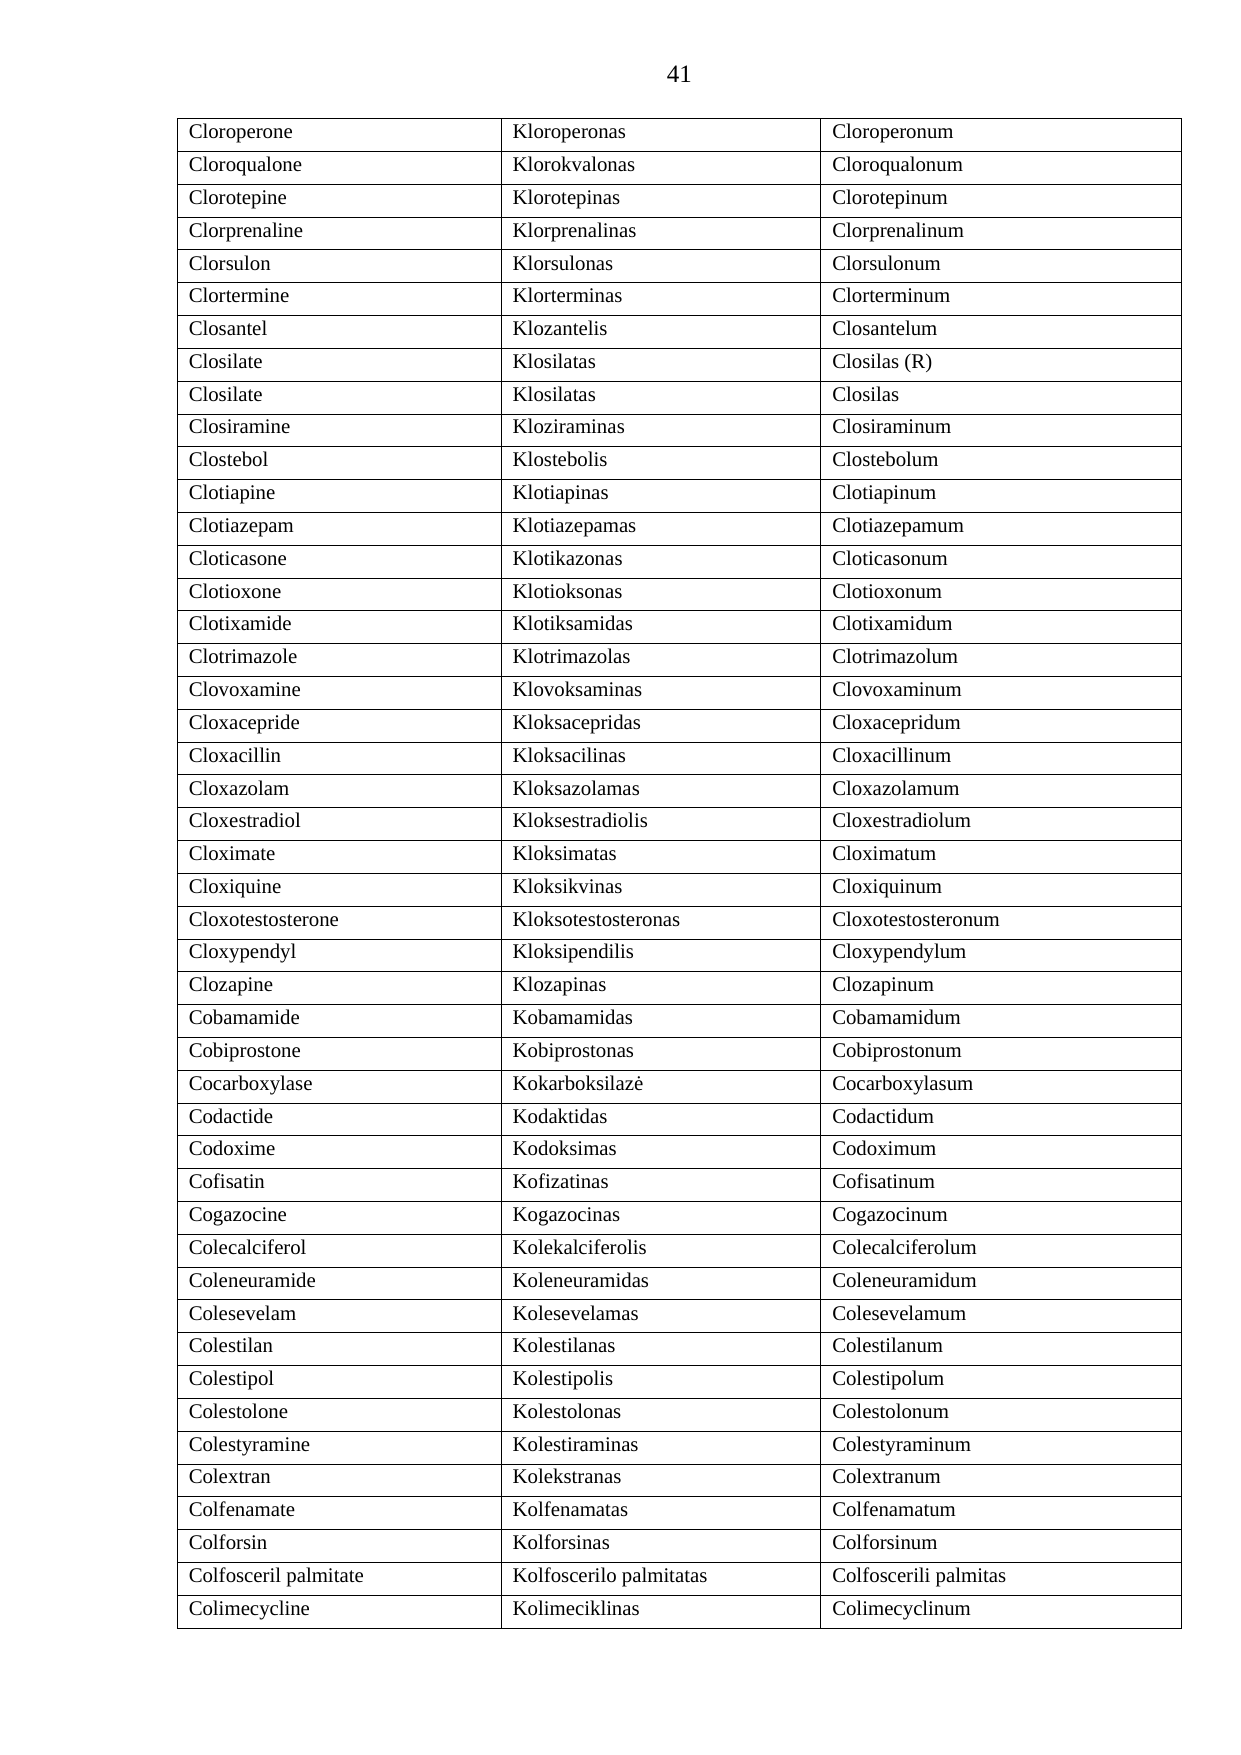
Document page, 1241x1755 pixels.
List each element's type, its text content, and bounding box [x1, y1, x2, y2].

table_cell Cloxiquinum [821, 874, 1181, 906]
table_cell Codactidum [821, 1104, 1181, 1135]
table_cell Kobamamidas [502, 1005, 820, 1037]
table_cell Kolestipolis [502, 1366, 820, 1398]
table_cell Kloksazolamas [502, 775, 820, 807]
table_cell Kloksotestosteronas [502, 907, 820, 938]
table_cell Cloxazolamum [821, 775, 1181, 807]
table_cell Cobamamide [178, 1005, 501, 1037]
table_cell Cloxacillin [178, 743, 501, 774]
table_cell Klotiapinas [502, 480, 820, 512]
table_cell Cocarboxylase [178, 1071, 501, 1102]
table_cell Klosilatas [502, 349, 820, 381]
table_cell Klotrimazolas [502, 644, 820, 676]
table_cell Closilate [178, 349, 501, 381]
table_cell Cloxypendylum [821, 940, 1181, 971]
table_cell Colesevelamum [821, 1300, 1181, 1332]
table_cell Codactide [178, 1104, 501, 1135]
table_cell Cocarboxylasum [821, 1071, 1181, 1102]
table_cell Kofizatinas [502, 1169, 820, 1201]
table_cell Cloroqualone [178, 152, 501, 184]
table_cell Clotiazepam [178, 513, 501, 545]
table_cell Colesevelam [178, 1300, 501, 1332]
table_cell Closantel [178, 316, 501, 348]
table_cell Kloksacepridas [502, 710, 820, 742]
table_cell Codoxime [178, 1136, 501, 1168]
table_cell Clostebol [178, 447, 501, 479]
table_cell Colimecycline [178, 1596, 501, 1627]
table_cell Clotrimazole [178, 644, 501, 676]
table_cell Cloticasone [178, 546, 501, 577]
table_cell Kolfoscerilo palmitatas [502, 1563, 820, 1595]
table_cell Codoximum [821, 1136, 1181, 1168]
table_cell Clozapinum [821, 972, 1181, 1004]
table_cell Closantelum [821, 316, 1181, 348]
table_cell Clotixamidum [821, 611, 1181, 643]
table_cell Colimecyclinum [821, 1596, 1181, 1627]
table_cell Cogazocine [178, 1202, 501, 1234]
table_cell Cloxypendyl [178, 940, 501, 971]
table_cell Clovoxamine [178, 677, 501, 709]
table_cell Colforsinum [821, 1530, 1181, 1562]
table_cell Cobiprostone [178, 1038, 501, 1070]
table_cell Cofisatin [178, 1169, 501, 1201]
table_cell Cloxestradiolum [821, 808, 1181, 840]
table_cell Klorsulonas [502, 250, 820, 282]
table_cell Klorprenalinas [502, 218, 820, 249]
table_cell Clotiazepamum [821, 513, 1181, 545]
table_cell Colfosceril palmitate [178, 1563, 501, 1595]
table_cell Clorsulon [178, 250, 501, 282]
table_cell Cobiprostonum [821, 1038, 1181, 1070]
table_cell Colfenamatum [821, 1497, 1181, 1529]
table_cell Klozantelis [502, 316, 820, 348]
table_cell Kloksipendilis [502, 940, 820, 971]
table_cell Closilate [178, 382, 501, 413]
table_cell Clorsulonum [821, 250, 1181, 282]
table_cell Kloziraminas [502, 415, 820, 446]
table_cell Colextran [178, 1465, 501, 1496]
table_cell Colestyramine [178, 1432, 501, 1463]
table_cell Clostebolum [821, 447, 1181, 479]
table_cell Koleneuramidas [502, 1268, 820, 1299]
table_cell Cloxotestosteronum [821, 907, 1181, 938]
table_cell Colforsin [178, 1530, 501, 1562]
table_cell Kodoksimas [502, 1136, 820, 1168]
table_cell Klozapinas [502, 972, 820, 1004]
table_cell Cloticasonum [821, 546, 1181, 577]
table_cell Closiraminum [821, 415, 1181, 446]
table_cell Klorterminas [502, 283, 820, 315]
table_cell Cloxotestosterone [178, 907, 501, 938]
table_cell Cloroqualonum [821, 152, 1181, 184]
table_cell Colfoscerili palmitas [821, 1563, 1181, 1595]
table_cell Kolimeciklinas [502, 1596, 820, 1627]
table_cell Colestipolum [821, 1366, 1181, 1398]
table_cell Cloxacepride [178, 710, 501, 742]
table_cell Klotikazonas [502, 546, 820, 577]
table_cell Colextranum [821, 1465, 1181, 1496]
table_cell Klorokvalonas [502, 152, 820, 184]
table_cell Clotrimazolum [821, 644, 1181, 676]
table_cell Kokarboksilazė [502, 1071, 820, 1102]
table_cell Colecalciferolum [821, 1235, 1181, 1267]
table_cell Colestolonum [821, 1399, 1181, 1431]
table_cell Cogazocinum [821, 1202, 1181, 1234]
table_cell Clorprenaline [178, 218, 501, 249]
table_cell Closilas (R) [821, 349, 1181, 381]
table_cell Kloksikvinas [502, 874, 820, 906]
table_cell Clotioxonum [821, 579, 1181, 610]
table_cell Kobiprostonas [502, 1038, 820, 1070]
table_cell Clorotepine [178, 185, 501, 217]
table_cell Kolestolonas [502, 1399, 820, 1431]
table_cell Kolekstranas [502, 1465, 820, 1496]
table_cell Clotiapinum [821, 480, 1181, 512]
table_cell Kolestiraminas [502, 1432, 820, 1463]
table_cell Kodaktidas [502, 1104, 820, 1135]
table_cell Clovoxaminum [821, 677, 1181, 709]
table_cell Cloximatum [821, 841, 1181, 873]
table_cell Kolesevelamas [502, 1300, 820, 1332]
table_cell Colecalciferol [178, 1235, 501, 1267]
table_cell Colestilan [178, 1333, 501, 1365]
table_cell Klovoksaminas [502, 677, 820, 709]
table_cell Cloxazolam [178, 775, 501, 807]
table_cell Colfenamate [178, 1497, 501, 1529]
table_cell Cobamamidum [821, 1005, 1181, 1037]
table_cell Kolforsinas [502, 1530, 820, 1562]
table_cell Colestyraminum [821, 1432, 1181, 1463]
table_cell Kogazocinas [502, 1202, 820, 1234]
table_cell Cofisatinum [821, 1169, 1181, 1201]
table_cell Coleneuramide [178, 1268, 501, 1299]
table_cell Colestilanum [821, 1333, 1181, 1365]
table_cell Klotiksamidas [502, 611, 820, 643]
table_cell Kloksacilinas [502, 743, 820, 774]
table_cell Clorotepinum [821, 185, 1181, 217]
table_cell Clotioxone [178, 579, 501, 610]
table_cell Klorotepinas [502, 185, 820, 217]
table_cell Klosilatas [502, 382, 820, 413]
table_cell Cloxacepridum [821, 710, 1181, 742]
table_cell Cloxacillinum [821, 743, 1181, 774]
table_cell Kloksestradiolis [502, 808, 820, 840]
table_cell Closilas [821, 382, 1181, 413]
table_cell Clorterminum [821, 283, 1181, 315]
table_cell Clotiapine [178, 480, 501, 512]
table_cell Kolestilanas [502, 1333, 820, 1365]
table_cell Klotioksonas [502, 579, 820, 610]
table_cell Clortermine [178, 283, 501, 315]
table_cell Colestipol [178, 1366, 501, 1398]
table_cell Cloximate [178, 841, 501, 873]
table_cell Klostebolis [502, 447, 820, 479]
table_cell Clotixamide [178, 611, 501, 643]
table_cell Kolfenamatas [502, 1497, 820, 1529]
table_cell Closiramine [178, 415, 501, 446]
table_cell Cloroperonum [821, 119, 1181, 151]
table_cell Cloxestradiol [178, 808, 501, 840]
table_cell Kloroperonas [502, 119, 820, 151]
table_cell Colestolone [178, 1399, 501, 1431]
table_cell Coleneuramidum [821, 1268, 1181, 1299]
table_cell Cloroperone [178, 119, 501, 151]
table_cell Klotiazepamas [502, 513, 820, 545]
table_cell Clorprenalinum [821, 218, 1181, 249]
table_cell Clozapine [178, 972, 501, 1004]
table_cell Kolekalciferolis [502, 1235, 820, 1267]
table_cell Cloxiquine [178, 874, 501, 906]
table_cell Kloksimatas [502, 841, 820, 873]
